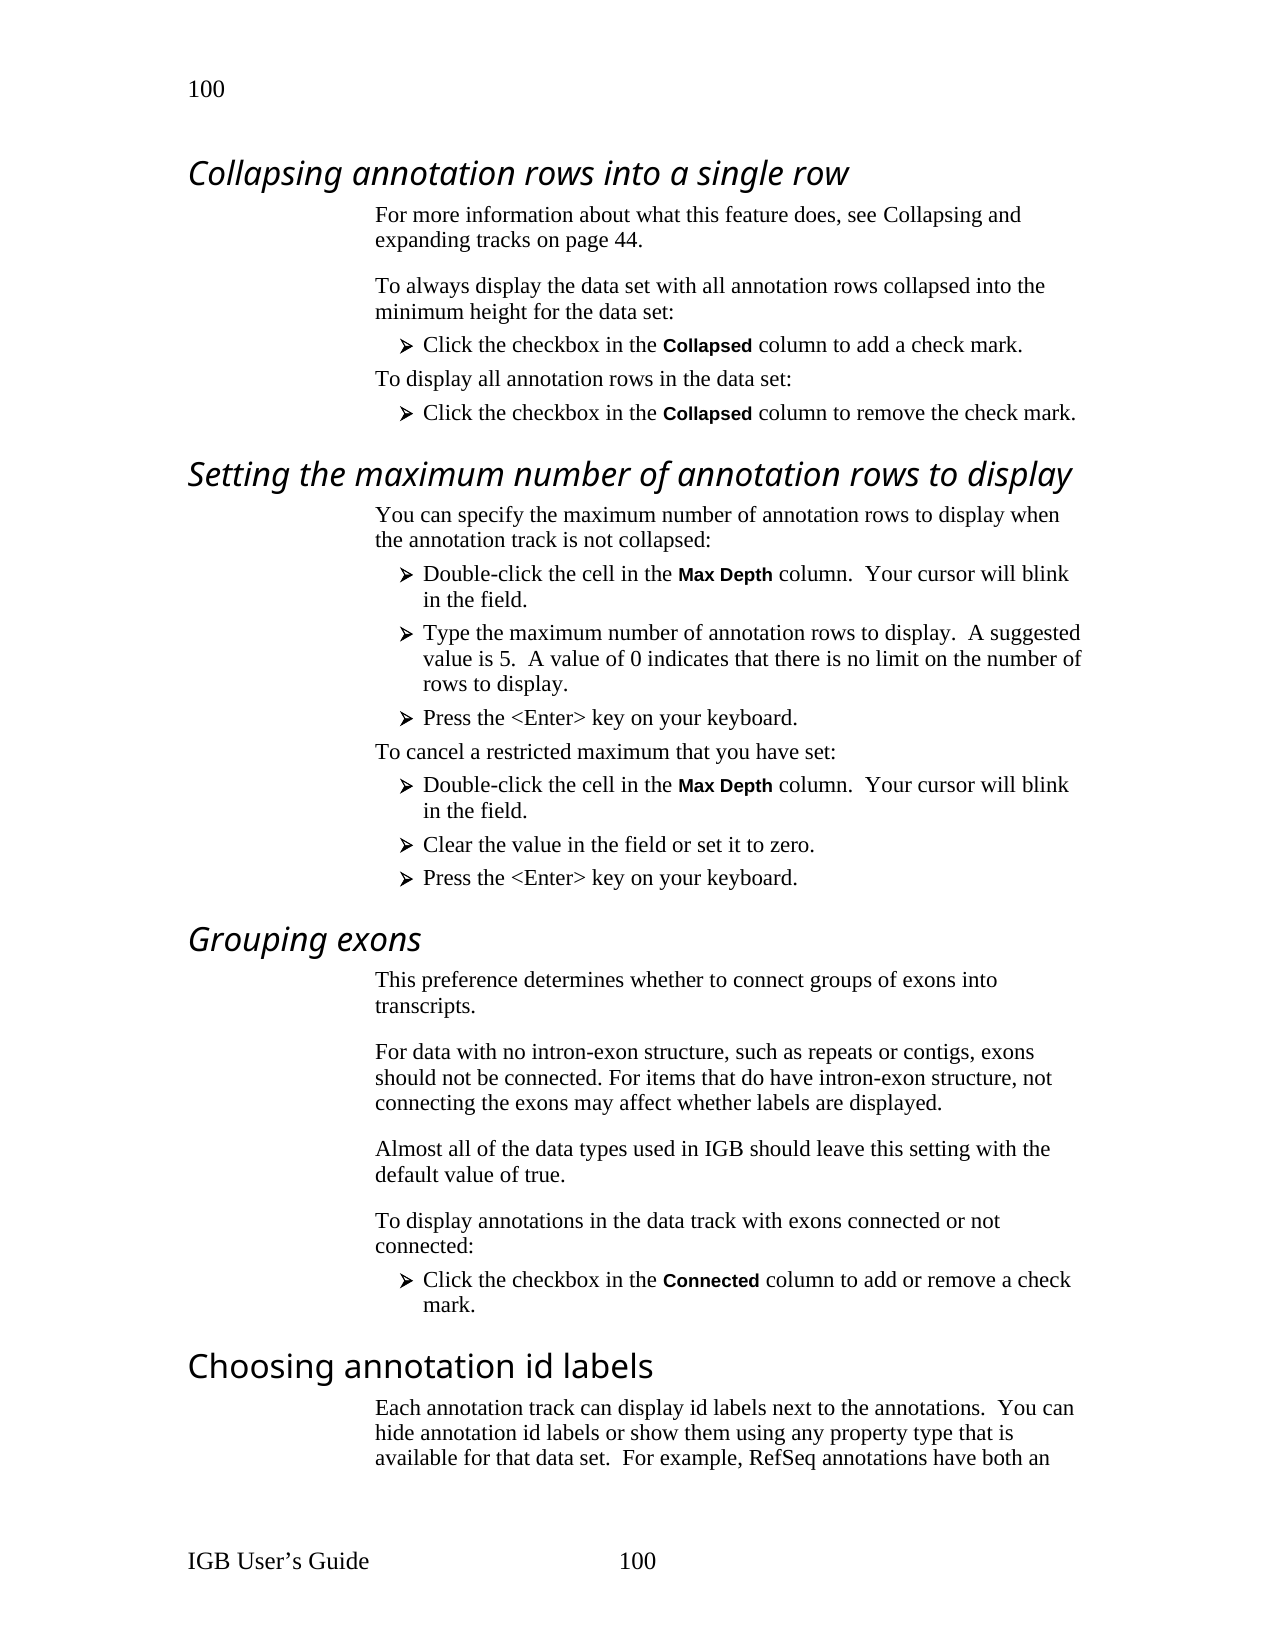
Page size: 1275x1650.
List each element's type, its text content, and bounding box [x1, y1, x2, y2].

subtitle Choosing annotation id labels [187, 1343, 1087, 1388]
text You can specify the maximum number of annotation rows to display when the annotation track is not collapsed: [375, 502, 1087, 553]
subtitle Setting the maximum number of annotation rows to display [187, 450, 1087, 496]
subtitle Grouping exons [187, 916, 1087, 961]
text For more information about what this feature does, see Collapsing and expanding tracks on page 44. [375, 202, 1087, 252]
list Click the checkbox in the Connected column to add or remove a check mark. [399, 1267, 1087, 1318]
text To always display the data set with all annotation rows collapsed into the minimum height for the data set: [375, 273, 1087, 324]
list Clear the value in the field or set it to zero. [399, 832, 1087, 857]
text To cancel a restricted maximum that you have set: [375, 739, 1087, 764]
text This preference determines whether to connect groups of exons into transcripts. [375, 967, 1087, 1018]
text Each annotation track can display id labels next to the annotations. You can hide annotation id labels or show them using any property type that is available for that data set. For example, RefSeq annotations have both an [375, 1394, 1087, 1471]
list Click the checkbox in the Collapsed column to add a check mark. [399, 332, 1087, 358]
subtitle Collapsing annotation rows into a single row [187, 150, 1087, 195]
text To display annotations in the data track with exons connected or not connected: [375, 1208, 1087, 1259]
text To display all annotation rows in the data set: [375, 366, 1087, 392]
list Click the checkbox in the Collapsed column to remove the check mark. [399, 400, 1087, 425]
list Double-click the cell in the Max Depth column. Your cursor will blink in the field. [399, 772, 1087, 823]
list Double-click the cell in the Max Depth column. Your cursor will blink in the field. [399, 561, 1087, 612]
list Press the <Enter> key on your keyboard. [399, 865, 1087, 891]
text For data with no intron-exon structure, such as repeats or contigs, exons should not be connected. For items that do have intron-exon structure, not connecting the exons may affect whether labels are displayed. [375, 1039, 1087, 1115]
text Almost all of the data types used in IGB should leave this setting with the default value of true. [375, 1136, 1087, 1187]
list Press the <Enter> key on your keyboard. [399, 705, 1087, 730]
list Type the maximum number of annotation rows to display. A suggested value is 5. A value of 0 indicates that there is no limit on the number of rows to display. [399, 620, 1087, 697]
